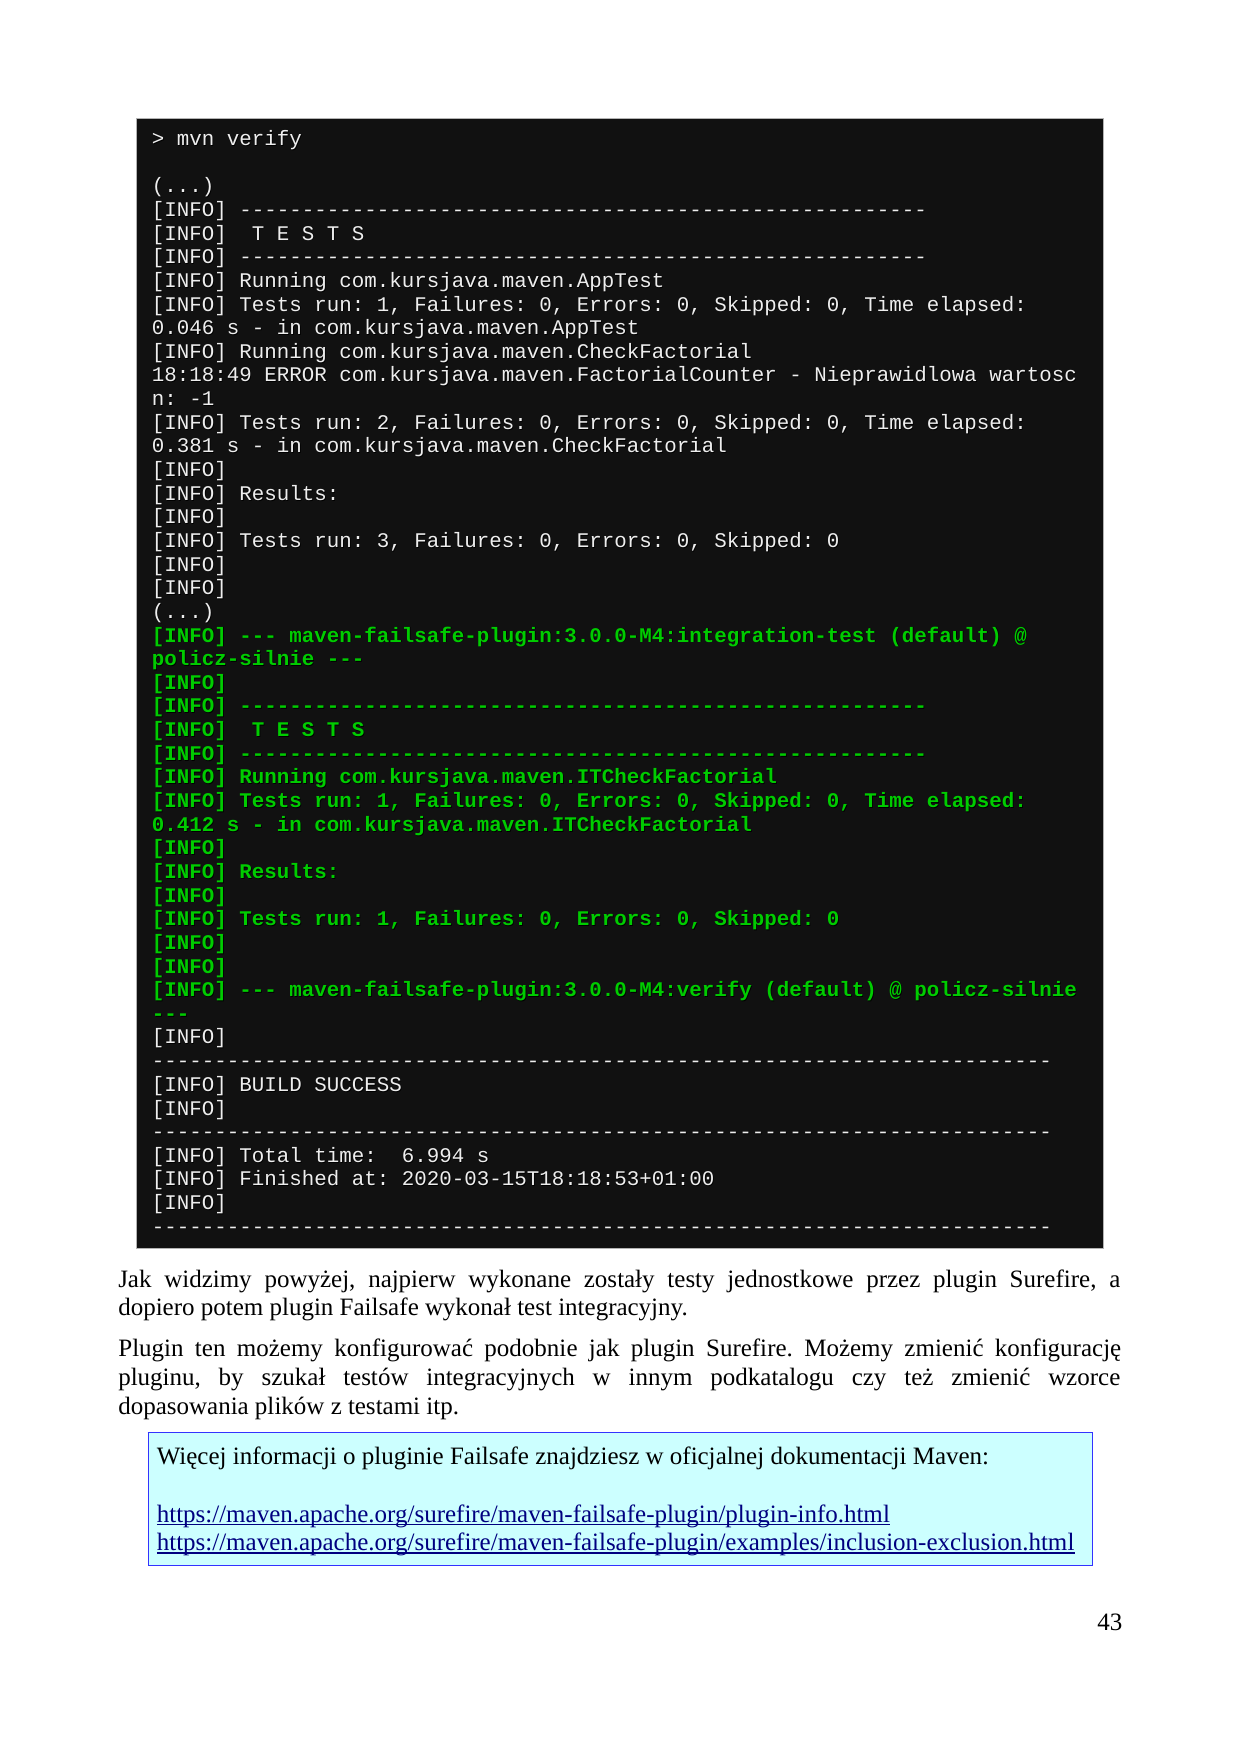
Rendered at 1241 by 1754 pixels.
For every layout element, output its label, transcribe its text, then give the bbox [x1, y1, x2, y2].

text [INFO] Running com.kursjava.maven.AppTest [137, 260, 1103, 284]
text Więcej informacji o pluginie Failsafe znajdziesz w oficjalnej dokumentacji Maven: [149, 1433, 1092, 1461]
text [INFO] T E S T S [137, 709, 1103, 733]
text [INFO] BUILD SUCCESS [137, 1064, 1103, 1088]
text [INFO] [137, 946, 1103, 969]
text [INFO] ------------------------------------------------------------------------ [137, 1017, 1103, 1064]
text [INFO] [137, 496, 1103, 520]
text [INFO] Running com.kursjava.maven.CheckFactorial [137, 331, 1103, 354]
text > mvn verify [137, 119, 1103, 142]
text [INFO] ------------------------------------------------------- [137, 733, 1103, 757]
text [INFO] Results: [137, 851, 1103, 875]
text [INFO] [137, 827, 1103, 851]
text [INFO] [137, 449, 1103, 473]
text [INFO] ------------------------------------------------------------------------ [137, 1182, 1103, 1248]
text (...) [137, 591, 1103, 615]
text [INFO] Results: [137, 473, 1103, 496]
text [INFO] Tests run: 3, Failures: 0, Errors: 0, Skipped: 0 [137, 520, 1103, 544]
text 18:18:49 ERROR com.kursjava.maven.FactorialCounter - Nieprawidlowa wartosc n: -1 [137, 354, 1103, 402]
text [INFO] ------------------------------------------------------- [137, 236, 1103, 260]
text [INFO] ------------------------------------------------------- [137, 189, 1103, 213]
text [INFO] T E S T S [137, 213, 1103, 236]
text [INFO] ------------------------------------------------------- [137, 686, 1103, 709]
text https://maven.apache.org/surefire/maven-failsafe-plugin/examples/inclusion-exclusion.html [149, 1518, 1092, 1565]
text [INFO] [137, 875, 1103, 898]
text [INFO] Total time: 6.994 s [137, 1135, 1103, 1158]
text (...) [137, 165, 1103, 189]
text [INFO] Tests run: 1, Failures: 0, Errors: 0, Skipped: 0, Time elapsed: 0.046 s - in com.kursjava.maven.AppTest [137, 284, 1103, 331]
text [INFO] [137, 544, 1103, 567]
text https://maven.apache.org/surefire/maven-failsafe-plugin/plugin-info.html [149, 1490, 1092, 1518]
text [INFO] ------------------------------------------------------------------------ [137, 1088, 1103, 1135]
text [INFO] --- maven-failsafe-plugin:3.0.0-M4:integration-test (default) @ policz-silnie --- [137, 615, 1103, 662]
text [INFO] Finished at: 2020-03-15T18:18:53+01:00 [137, 1158, 1103, 1182]
text [INFO] [137, 662, 1103, 686]
text [INFO] Tests run: 1, Failures: 0, Errors: 0, Skipped: 0 [137, 898, 1103, 922]
text [INFO] [137, 922, 1103, 946]
text [INFO] Running com.kursjava.maven.ITCheckFactorial [137, 757, 1103, 780]
text [INFO] Tests run: 1, Failures: 0, Errors: 0, Skipped: 0, Time elapsed: 0.412 s - in com.kursjava.maven.ITCheckFactorial [137, 780, 1103, 827]
text [INFO] --- maven-failsafe-plugin:3.0.0-M4:verify (default) @ policz-silnie --- [137, 969, 1103, 1017]
text [INFO] [137, 567, 1103, 591]
text Plugin ten możemy konfigurować podobnie jak plugin Surefire. Możemy zmienić konfigurację pluginu, by szukał testów integracyjnych w innym podkatalogu czy też zmienić wzorce dopasowania plików z testami itp. [118, 1333, 1122, 1420]
text [INFO] Tests run: 2, Failures: 0, Errors: 0, Skipped: 0, Time elapsed: 0.381 s - in com.kursjava.maven.CheckFactorial [137, 402, 1103, 449]
text Jak widzimy powyżej, najpierw wykonane zostały testy jednostkowe przez plugin Surefire, a dopiero potem plugin Failsafe wykonał test integracyjny. [118, 1264, 1122, 1321]
